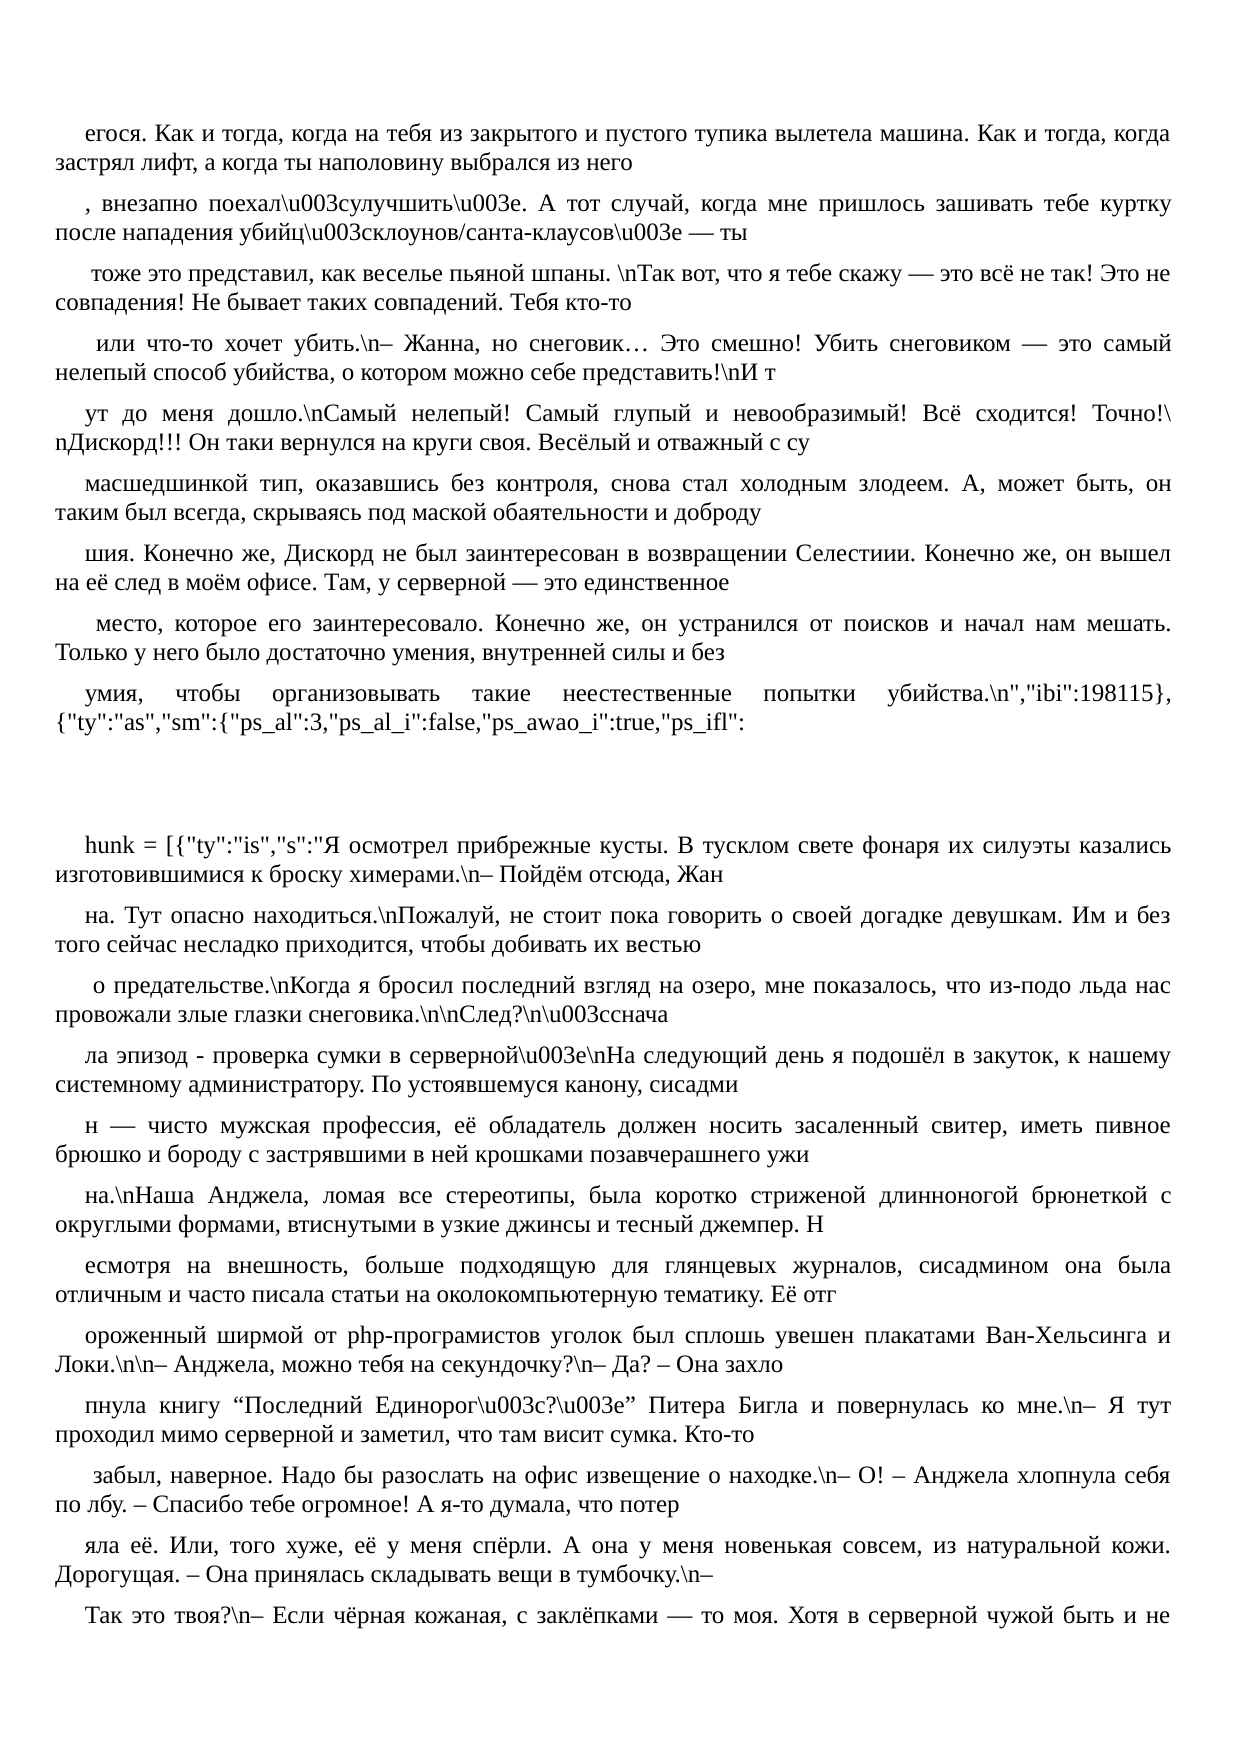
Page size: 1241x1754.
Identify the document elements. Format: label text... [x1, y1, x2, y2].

text н — чисто мужская профессия, её обладатель должен носить засаленный свитер, иметь пивное брюшко и бороду с застрявшими в ней крошками позавчерашнего ужи [55, 1111, 1172, 1168]
text на.\nНаша Анджела, ломая все стереотипы, была коротко стриженой длинноногой брюнеткой с округлыми формами, втиснутыми в узкие джинсы и тесный джемпер. Н [55, 1181, 1172, 1238]
text ут до меня дошло.\nСамый нелепый! Самый глупый и невообразимый! Всё сходится! Точно!\nДискорд!!! Он таки вернулся на круги своя. Весёлый и отважный с су [55, 398, 1172, 456]
text масшедшинкой тип, оказавшись без контроля, снова стал холодным злодеем. А, может быть, он таким был всегда, скрываясь под маской обаятельности и доброду [55, 468, 1172, 526]
text место, которое его заинтересовало. Конечно же, он устранился от поисков и начал нам мешать. Только у него было достаточно умения, внутренней силы и без [55, 608, 1172, 666]
text егося. Как и тогда, когда на тебя из закрытого и пустого тупика вылетела машина. Как и тогда, когда застрял лифт, а когда ты наполовину выбрался из него [55, 118, 1172, 176]
text пнула книгу “Последний Единорог\u003c?\u003e” Питера Бигла и повернулась ко мне.\n– Я тут проходил мимо серверной и заметил, что там висит сумка. Кто-то [55, 1391, 1172, 1448]
text hunk = [{"ty":"is","s":"Я осмотрел прибрежные кусты. В тусклом свете фонаря их силуэты казались изготовившимися к броску химерами.\n– Пойдём отсюда, Жан [55, 831, 1172, 888]
text о предательстве.\nКогда я бросил последний взгляд на озеро, мне показалось, что из-подо льда нас провожали злые глазки снеговика.\n\nСлед?\n\u003cснача [55, 971, 1172, 1028]
text , внезапно поехал\u003cулучшить\u003e. А тот случай, когда мне пришлось зашивать тебе куртку после нападения убийц\u003cклоунов/санта-клаусов\u003e — ты [55, 188, 1172, 246]
text тоже это представил, как веселье пьяной шпаны. \nТак вот, что я тебе скажу — это всё не так! Это не совпадения! Не бывает таких совпадений. Тебя кто-то [55, 258, 1172, 316]
text на. Тут опасно находиться.\nПожалуй, не стоит пока говорить о своей догадке девушкам. Им и без того сейчас несладко приходится, чтобы добивать их вестью [55, 901, 1172, 958]
text ороженный ширмой от php-програмистов уголок был сплошь увешен плакатами Ван-Хельсинга и Локи.\n\n– Анджела, можно тебя на секундочку?\n– Да? – Она захло [55, 1321, 1172, 1378]
text умия, чтобы организовывать такие неестественные попытки убийства.\n","ibi":198115},{"ty":"as","sm":{"ps_al":3,"ps_al_i":false,"ps_awao_i":true,"ps_ifl": [55, 678, 1172, 736]
text яла её. Или, того хуже, её у меня спёрли. А она у меня новенькая совсем, из натуральной кожи. Дорогущая. – Она принялась складывать вещи в тумбочку.\n– [55, 1531, 1172, 1588]
text Так это твоя?\n– Если чёрная кожаная, с заклёпками — то моя. Хотя в серверной чужой быть и не [55, 1601, 1172, 1629]
text или что-то хочет убить.\n– Жанна, но снеговик… Это смешно! Убить снеговиком — это самый нелепый способ убийства, о котором можно себе представить!\nИ т [55, 328, 1172, 386]
text ла эпизод - проверка сумки в серверной\u003e\nНа следующий день я подошёл в закуток, к нашему системному администратору. По устоявшемуся канону, сисадми [55, 1041, 1172, 1098]
text есмотря на внешность, больше подходящую для глянцевых журналов, сисадмином она была отличным и часто писала статьи на околокомпьютерную тематику. Её отг [55, 1251, 1172, 1308]
text забыл, наверное. Надо бы разослать на офис извещение о находке.\n– О! – Анджела хлопнула себя по лбу. – Спасибо тебе огромное! А я-то думала, что потер [55, 1461, 1172, 1518]
text шия. Конечно же, Дискорд не был заинтересован в возвращении Селестиии. Конечно же, он вышел на её след в моём офисе. Там, у серверной — это единственное [55, 538, 1172, 596]
